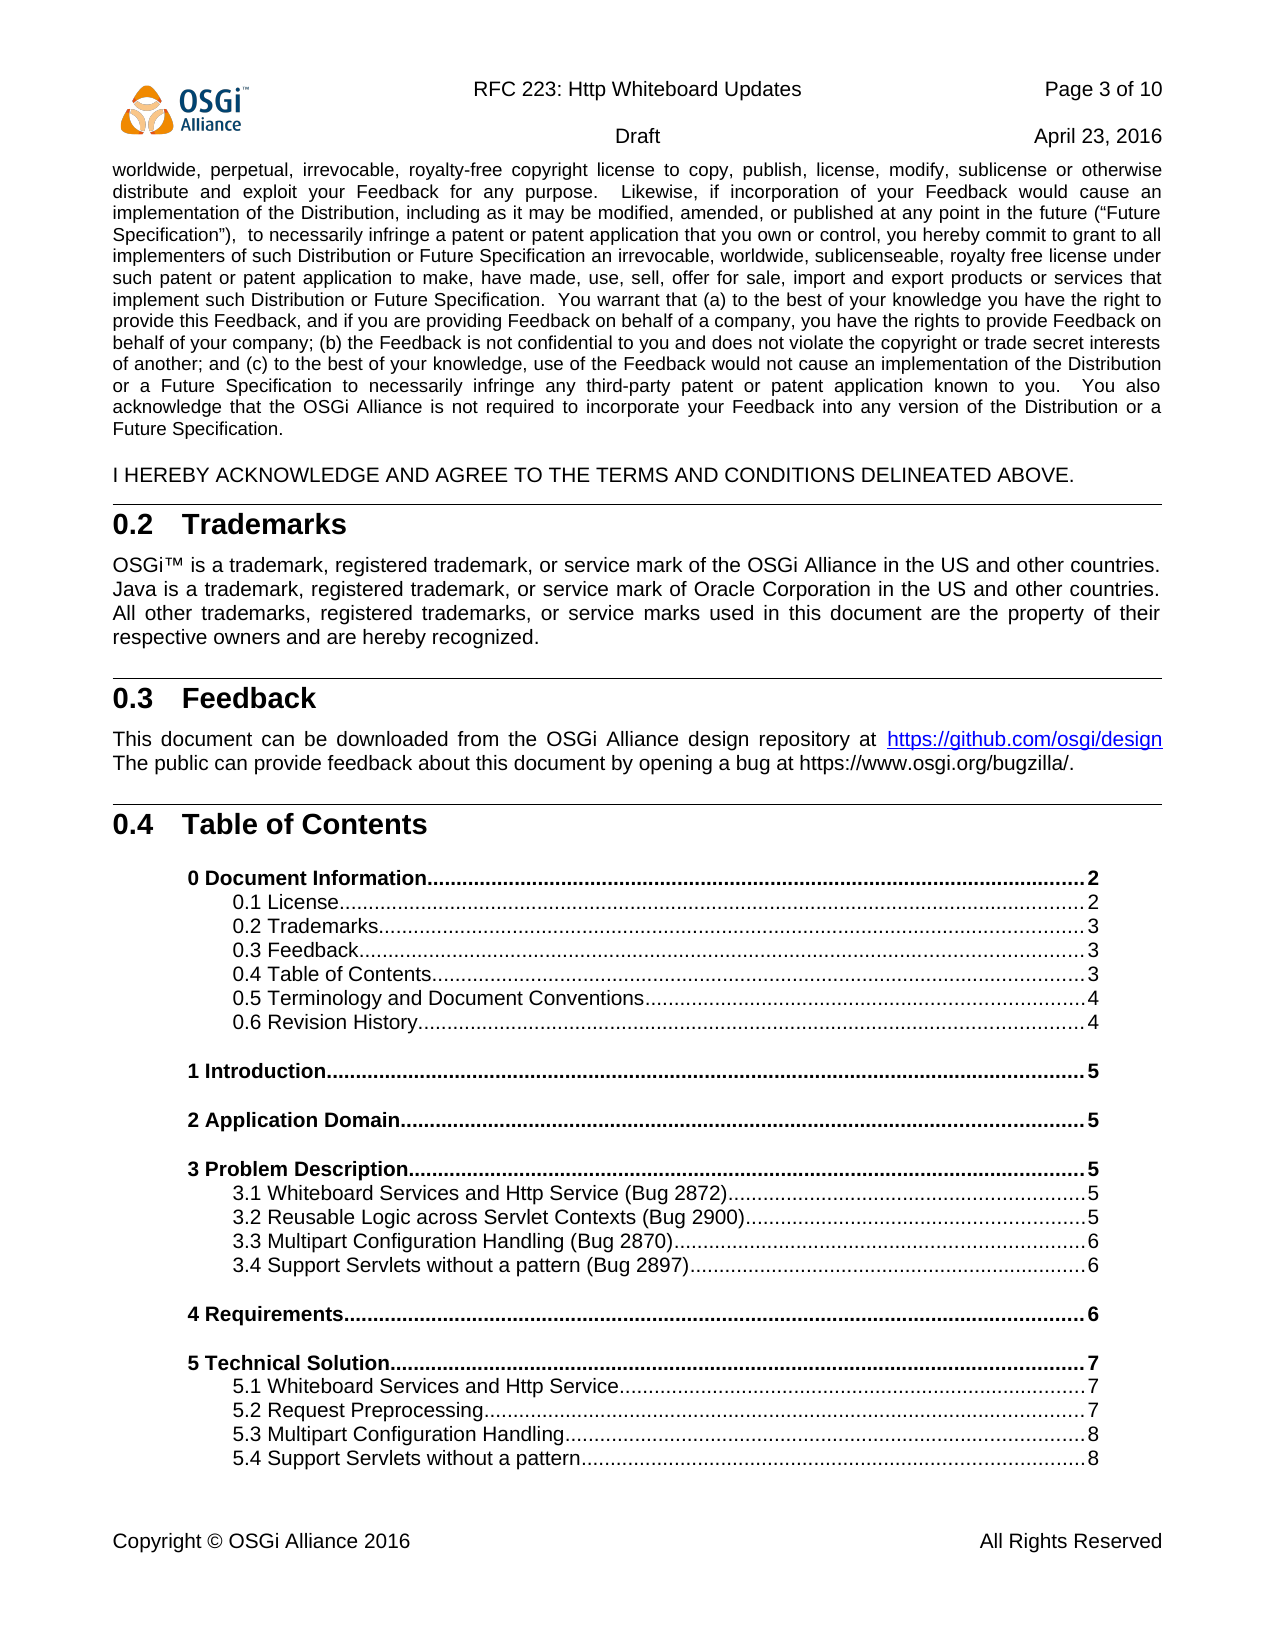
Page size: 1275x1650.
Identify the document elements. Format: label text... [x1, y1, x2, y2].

text 0.6 Revision History 4 [232, 1010, 1162, 1034]
subtitle Table of Contents [112, 805, 1162, 841]
text 3.2 Reusable Logic across Servlet Contexts (Bug 2900) 5 [232, 1204, 1162, 1228]
text This document can be downloaded from the OSGi Alliance design repository at https://github.com/osgi/design The public can provide feedback about this document by opening a bug at https://www.osgi.org/bugzilla/. [112, 727, 1162, 775]
text worldwide, perpetual, irrevocable, royalty-free copyright license to copy, publish, license, modify, sublicense or otherwise distribute and exploit your Feedback for any purpose. Likewise, if incorporation of your Feedback would cause an implementation of the Distribution, including as it may be modified, amended, or published at any point in the future (“Future Specification”), to necessarily infringe a patent or patent application that you own or control, you hereby commit to grant to all implementers of such Distribution or Future Specification an irrevocable, worldwide, sublicenseable, royalty free license under such patent or patent application to make, have made, use, sell, offer for sale, import and export products or services that implement such Distribution or Future Specification. You warrant that (a) to the best of your knowledge you have the right to provide this Feedback, and if you are providing Feedback on behalf of a company, you have the rights to provide Feedback on behalf of your company; (b) the Feedback is not confidential to you and does not violate the copyright or trade secret interests of another; and (c) to the best of your knowledge, use of the Feedback would not cause an implementation of the Distribution or a Future Specification to necessarily infringe any third-party patent or patent application known to you. You also acknowledge that the OSGi Alliance is not required to incorporate your Feedback into any version of the Distribution or a Future Specification. [112, 159, 1162, 439]
text 3.4 Support Servlets without a pattern (Bug 2897) 6 [232, 1252, 1162, 1276]
text 0 Document Information 2 [187, 866, 1162, 890]
text 5 Technical Solution 7 [187, 1350, 1162, 1374]
text 0.1 License 2 [232, 890, 1162, 914]
text 5.3 Multipart Configuration Handling 8 [232, 1422, 1162, 1446]
text OSGi™ is a trademark, registered trademark, or service mark of the OSGi Alliance in the US and other countries. Java is a trademark, registered trademark, or service mark of Oracle Corporation in the US and other countries. All other trademarks, registered trademarks, or service marks used in this document are the property of their respective owners and are hereby recognized. [112, 553, 1162, 649]
text 1 Introduction 5 [187, 1059, 1162, 1083]
text 0.4 Table of Contents 3 [232, 962, 1162, 986]
text 2 Application Domain 5 [187, 1108, 1162, 1132]
text 3.3 Multipart Configuration Handling (Bug 2870) 6 [232, 1228, 1162, 1252]
text 0.5 Terminology and Document Conventions 4 [232, 986, 1162, 1010]
picture [113, 78, 257, 142]
text I HEREBY ACKNOWLEDGE AND AGREE TO THE TERMS AND CONDITIONS DELINEATED ABOVE. [112, 463, 1162, 487]
text 5.1 Whiteboard Services and Http Service 7 [232, 1374, 1162, 1398]
text 3 Problem Description 5 [187, 1157, 1162, 1181]
text 3.1 Whiteboard Services and Http Service (Bug 2872) 5 [232, 1181, 1162, 1204]
text 5.4 Support Servlets without a pattern 8 [232, 1446, 1162, 1470]
text 0.3 Feedback 3 [232, 938, 1162, 962]
text 0.2 Trademarks 3 [232, 914, 1162, 938]
subtitle Feedback [112, 679, 1162, 715]
text 4 Requirements 6 [187, 1301, 1162, 1325]
subtitle Trademarks [112, 505, 1162, 541]
text 5.2 Request Preprocessing 7 [232, 1398, 1162, 1422]
